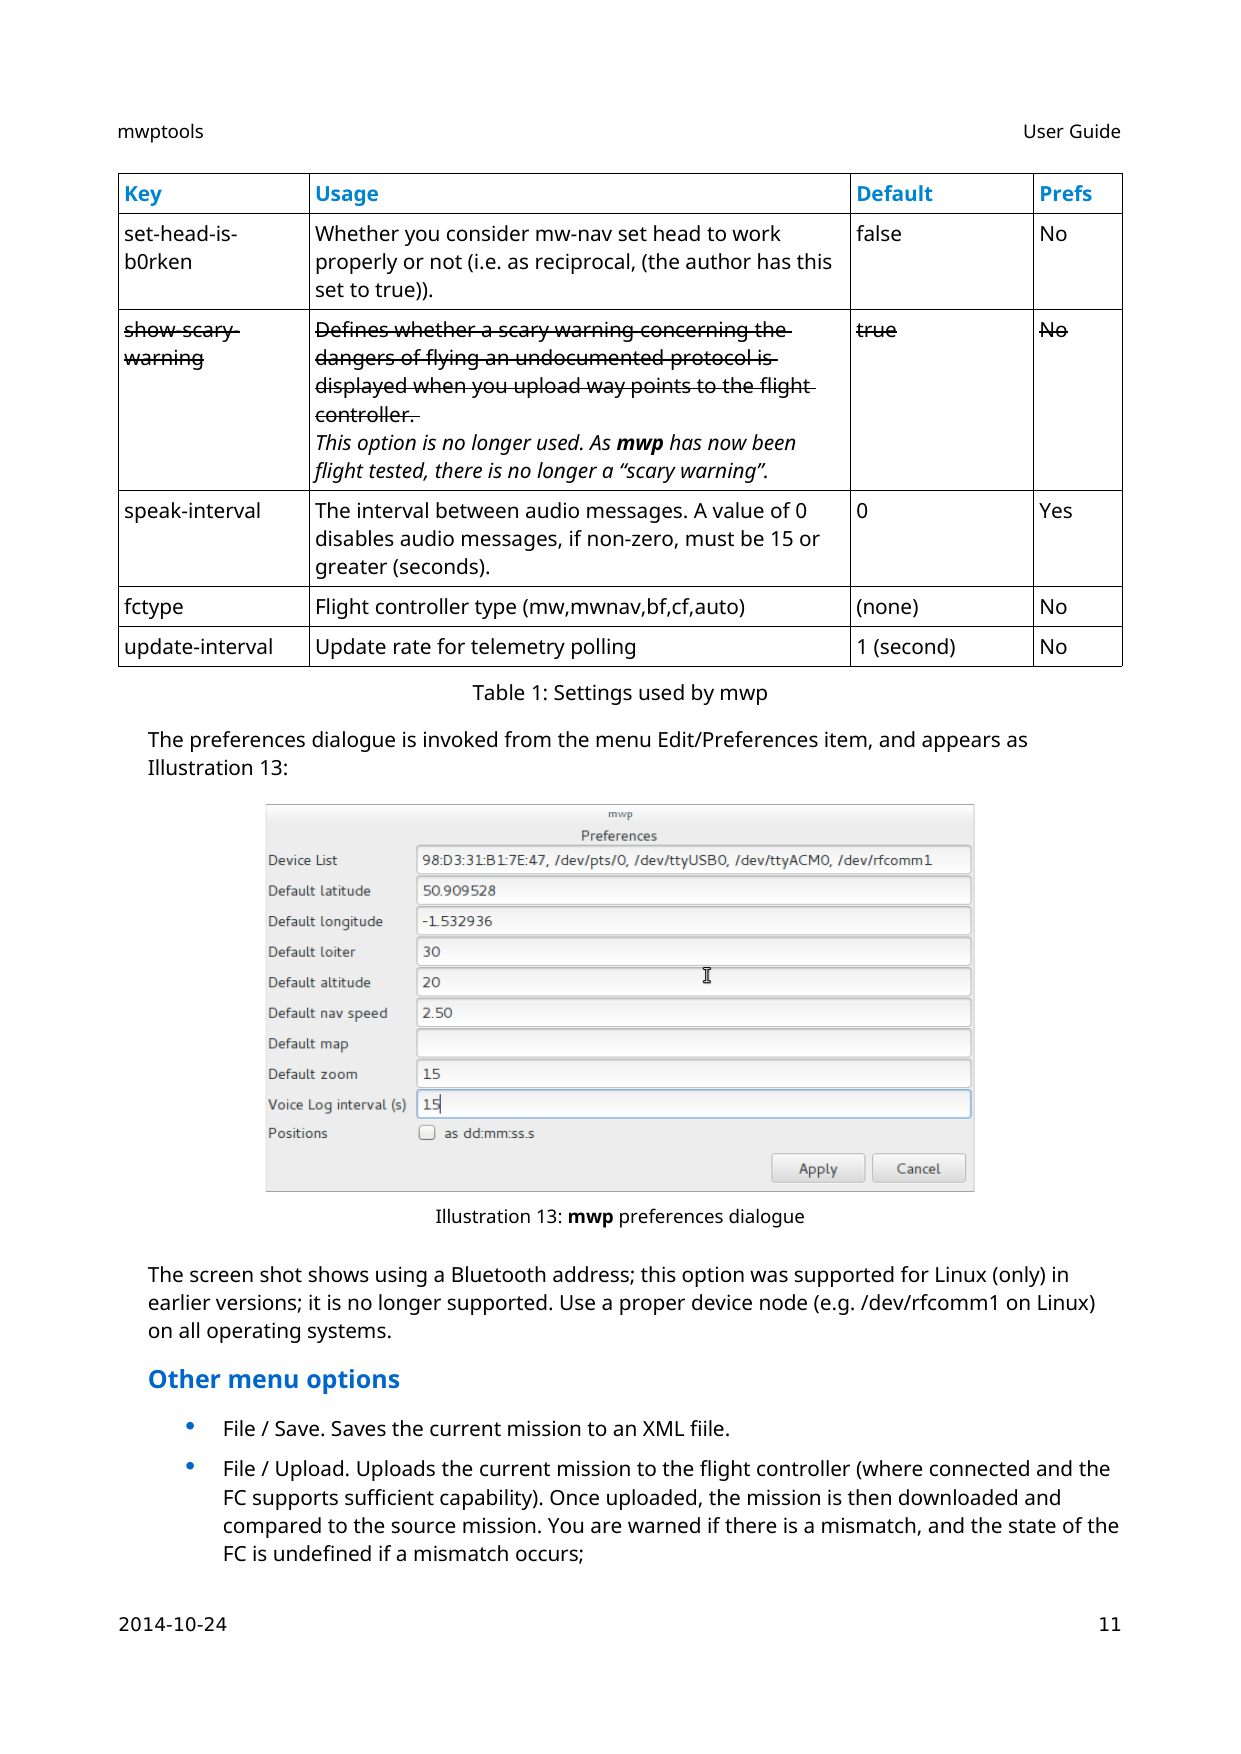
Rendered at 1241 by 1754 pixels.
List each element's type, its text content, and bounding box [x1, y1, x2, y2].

picture [265, 804, 975, 1192]
table_cell show-scary-warning [119, 310, 309, 490]
list File / Save. Saves the current mission to an XML fiile. [185, 1414, 1122, 1442]
table_cell speak-interval [119, 491, 309, 586]
table_cell true [851, 310, 1033, 490]
table_cell No [1034, 587, 1122, 626]
table_header Default [851, 174, 1033, 213]
text Table 1: Settings used by mwp [118, 678, 1122, 707]
text Illustration 13: mwp preferences dialogue [244, 1192, 996, 1229]
table_cell set-head-is-b0rken [119, 214, 309, 309]
table_cell No [1034, 627, 1122, 666]
table_cell fctype [119, 587, 309, 626]
table_header Prefs [1034, 174, 1122, 213]
text The screen shot shows using a Bluetooth address; this option was supported for Linux (only) in earlier versions; it is no longer supported. Use a proper device node (e.g. /dev/rfcomm1 on Linux) on all operating systems. [148, 1260, 1122, 1344]
subtitle Other menu options [148, 1362, 1122, 1396]
table_cell No [1034, 310, 1122, 490]
table_header Key [119, 174, 309, 213]
table_header Usage [310, 174, 850, 213]
table_cell Yes [1034, 491, 1122, 586]
table_cell Whether you consider mw-nav set head to work properly or not (i.e. as reciprocal, (the author has this set to true)). [310, 214, 850, 309]
table_cell The interval between audio messages. A value of 0 disables audio messages, if non-zero, must be 15 or greater (seconds). [310, 491, 850, 586]
text The preferences dialogue is invoked from the menu Edit/Preferences item, and appears as Illustration 13: [148, 725, 1122, 782]
table_cell No [1034, 214, 1122, 309]
table_cell Defines whether a scary warning concerning the dangers of flying an undocumented protocol is displayed when you upload way points to the flight controller. This option is no longer used. As mwp has now been flight tested, there is no longer a “scary warning”. [310, 310, 850, 490]
table_cell update-interval [119, 627, 309, 666]
table_cell 1 (second) [851, 627, 1033, 666]
table_cell Flight controller type (mw,mwnav,bf,cf,auto) [310, 587, 850, 626]
list File / Upload. Uploads the current mission to the flight controller (where connected and the FC supports sufficient capability). Once uploaded, the mission is then downloaded and compared to the source mission. You are warned if there is a mismatch, and the state of the FC is undefined if a mismatch occurs; [185, 1454, 1122, 1567]
table_cell Update rate for telemetry polling [310, 627, 850, 666]
table_cell 0 [851, 491, 1033, 586]
table_cell (none) [851, 587, 1033, 626]
table_cell false [851, 214, 1033, 309]
